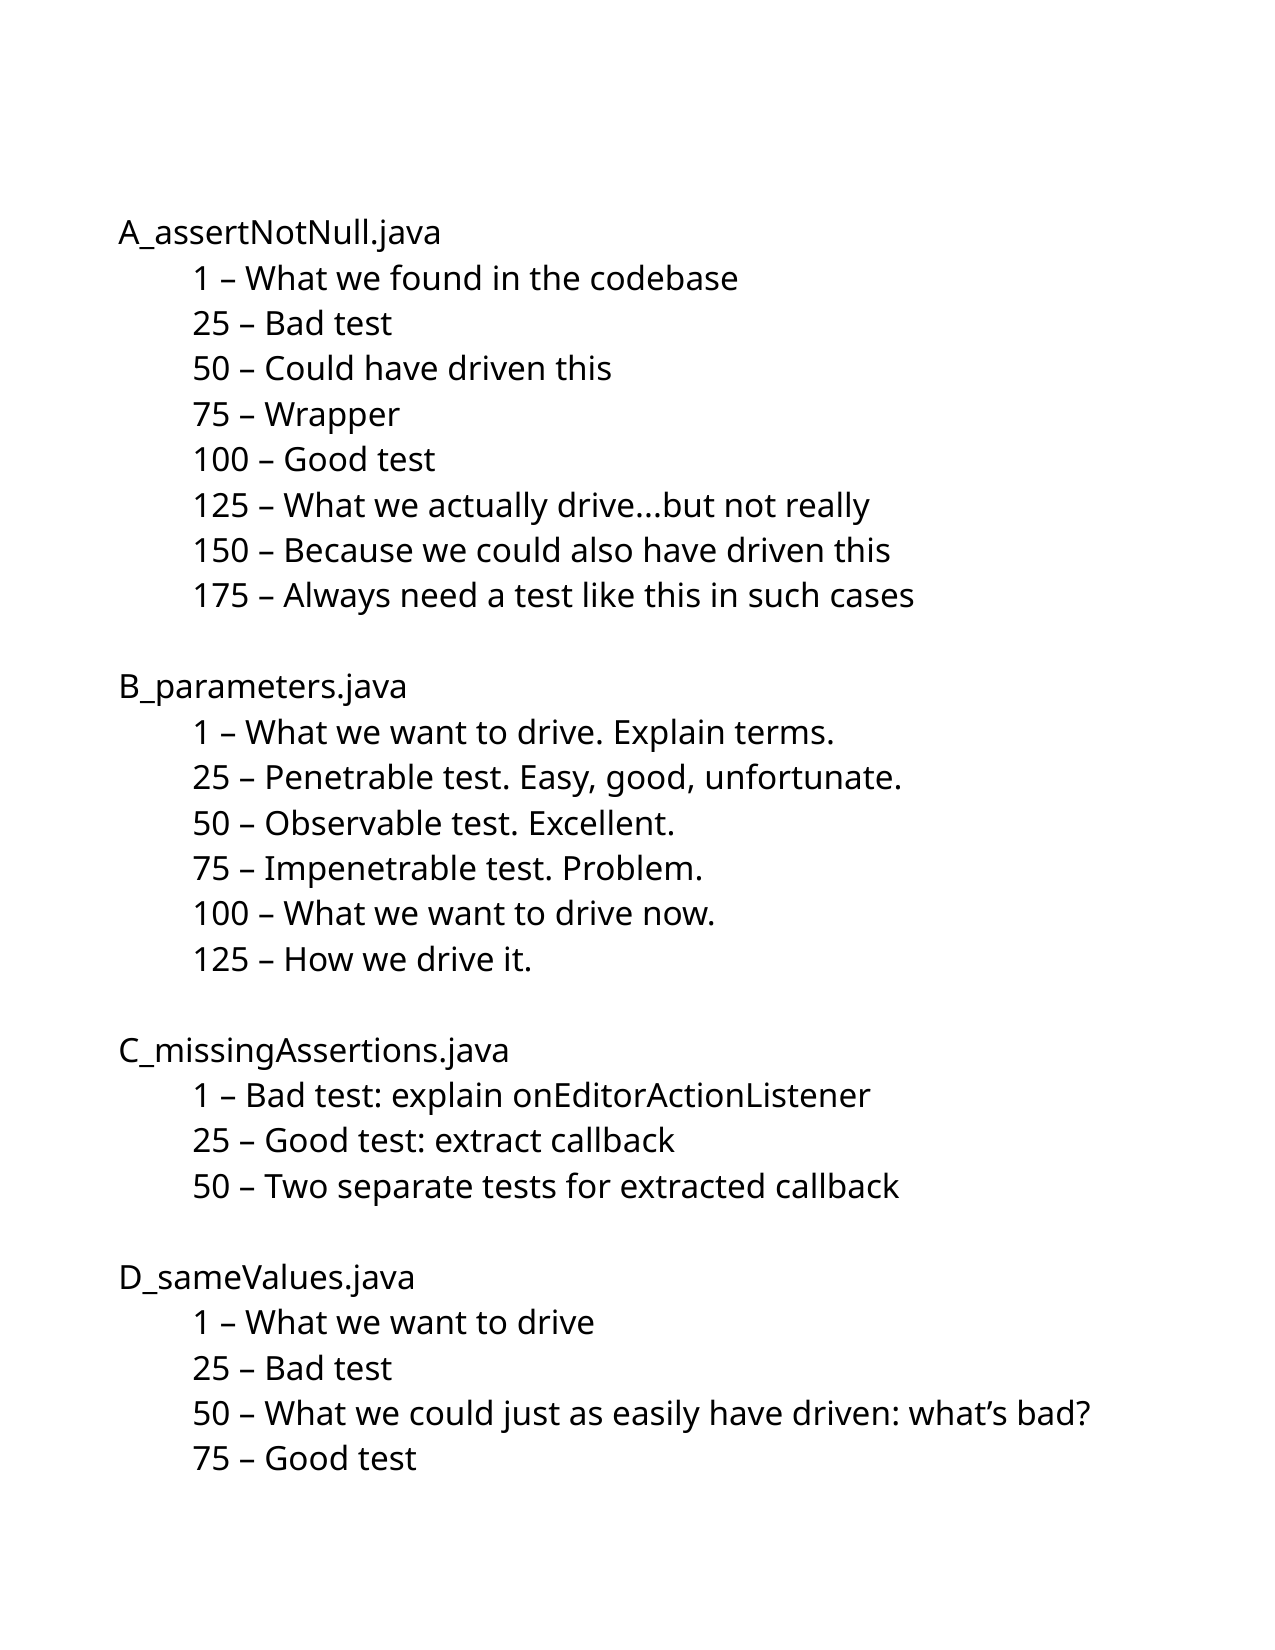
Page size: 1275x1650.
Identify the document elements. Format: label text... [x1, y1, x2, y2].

text 150 – Because we could also have driven this [118, 527, 1157, 572]
text 50 – Two separate tests for extracted callback [118, 1163, 1157, 1208]
text A_assertNotNull.java [118, 209, 1157, 254]
text 75 – Impenetrable test. Problem. [118, 845, 1157, 890]
text 50 – What we could just as easily have driven: what’s bad? [118, 1390, 1157, 1435]
text B_parameters.java [118, 663, 1157, 708]
text 25 – Good test: extract callback [118, 1117, 1157, 1163]
text 125 – What we actually drive...but not really [118, 481, 1157, 527]
text 1 – Bad test: explain onEditorActionListener [118, 1072, 1157, 1117]
text 25 – Bad test [118, 1344, 1157, 1390]
text 75 – Good test [118, 1435, 1157, 1481]
text 50 – Could have driven this [118, 345, 1157, 391]
text 100 – Good test [118, 436, 1157, 481]
text 100 – What we want to drive now. [118, 890, 1157, 936]
text 1 – What we want to drive [118, 1299, 1157, 1344]
text 1 – What we want to drive. Explain terms. [118, 708, 1157, 754]
text 25 – Penetrable test. Easy, good, unfortunate. [118, 754, 1157, 799]
text 50 – Observable test. Excellent. [118, 799, 1157, 845]
text D_sameValues.java [118, 1253, 1157, 1299]
text 25 – Bad test [118, 300, 1157, 345]
text 175 – Always need a test like this in such cases [118, 572, 1157, 618]
text 125 – How we drive it. [118, 936, 1157, 981]
text 75 – Wrapper [118, 391, 1157, 436]
text 1 – What we found in the codebase [118, 254, 1157, 300]
text C_missingAssertions.java [118, 1026, 1157, 1072]
